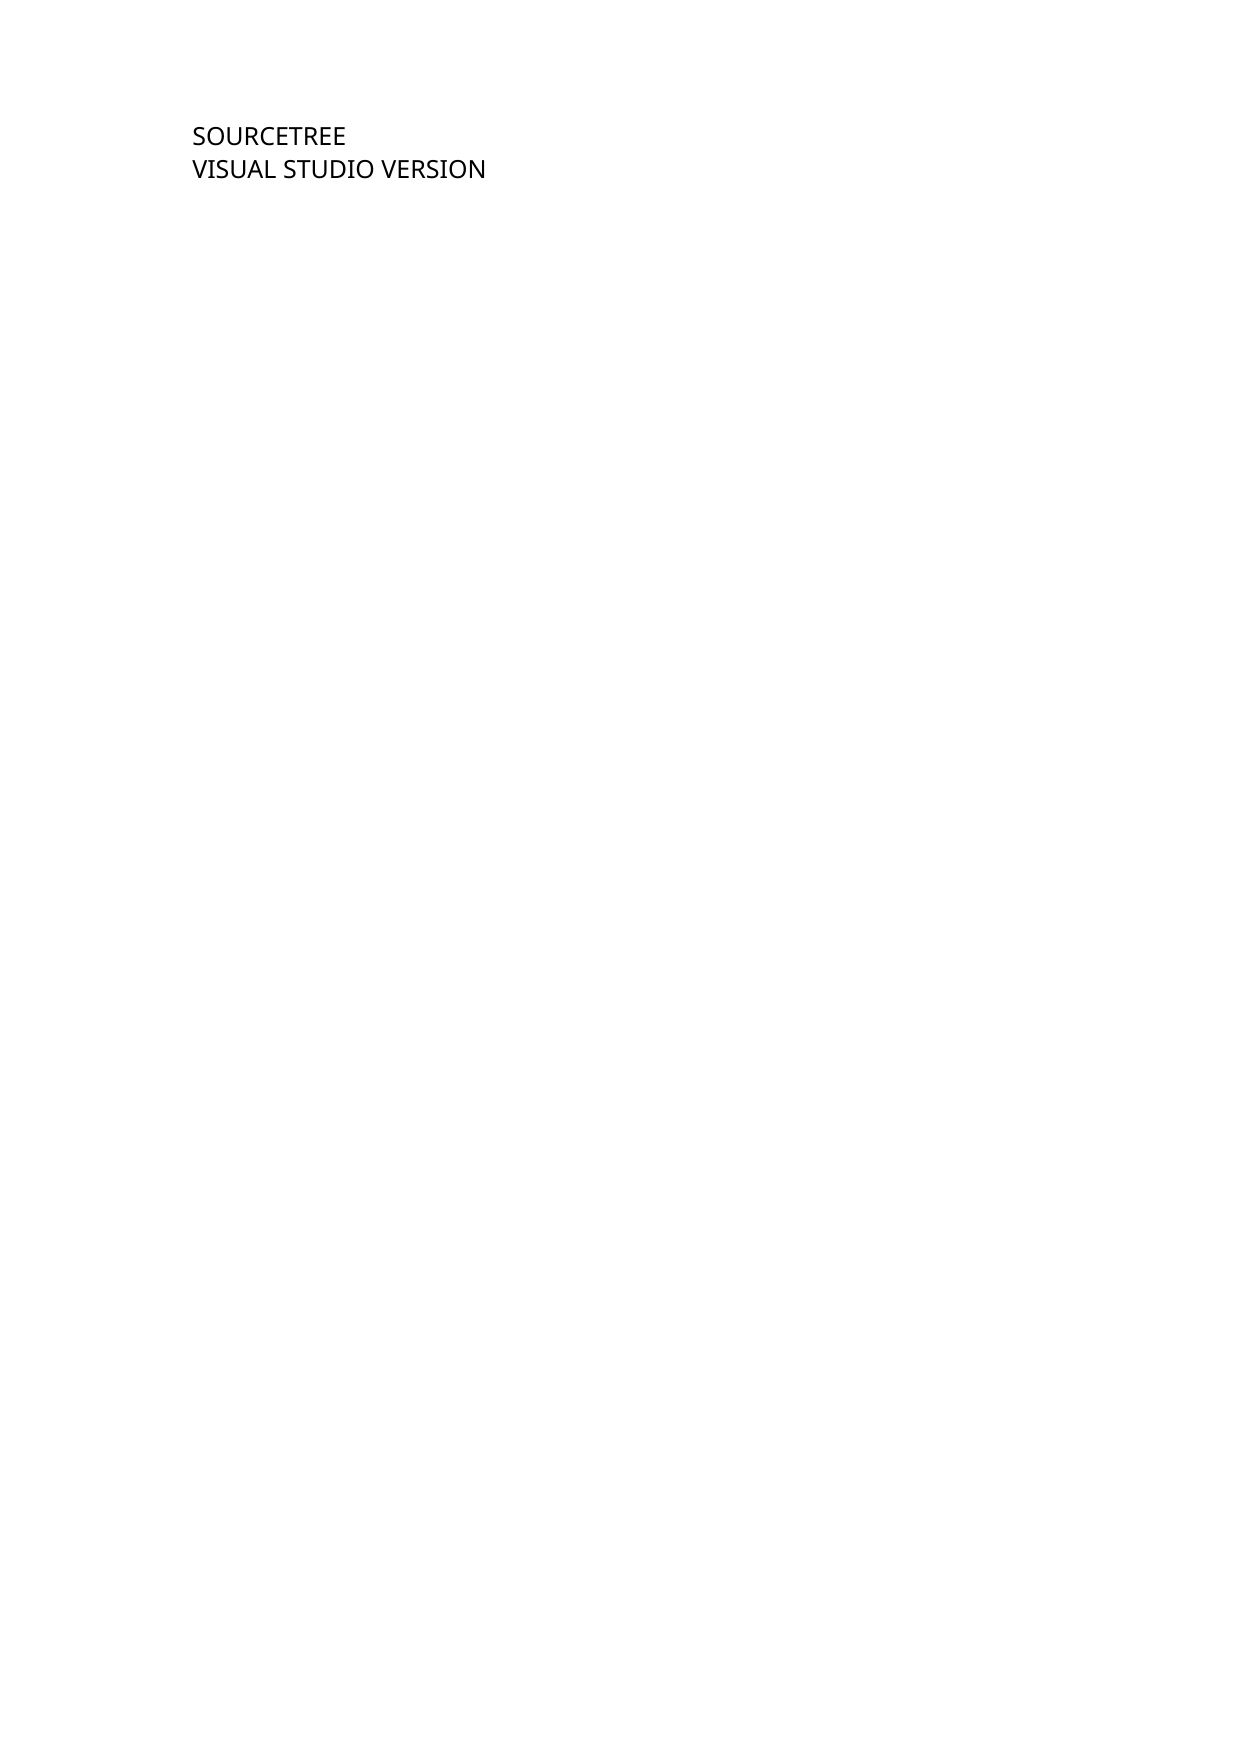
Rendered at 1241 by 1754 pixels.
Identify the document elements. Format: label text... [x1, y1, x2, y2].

text VISUAL STUDIO VERSION [118, 152, 1122, 186]
text SOURCETREE [118, 118, 1122, 152]
